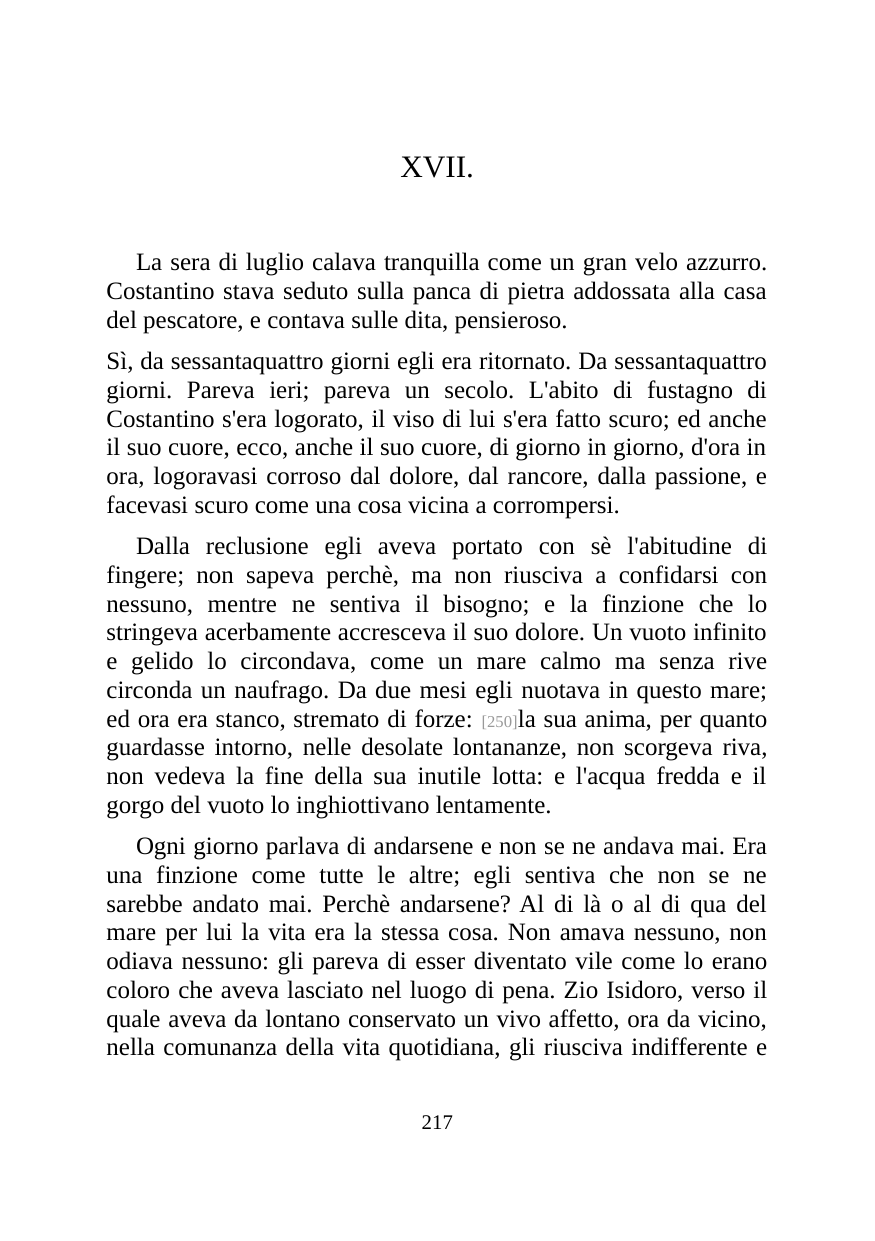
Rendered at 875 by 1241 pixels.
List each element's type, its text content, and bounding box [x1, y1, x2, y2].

text La sera di luglio calava tranquilla come un gran velo azzurro. Costantino stava seduto sulla panca di pietra addossata alla casa del pescatore, e contava sulle dita, pensieroso. [106, 247, 768, 334]
text Sì, da sessantaquattro giorni egli era ritornato. Da sessantaquattro giorni. Pareva ieri; pareva un secolo. L'abito di fustagno di Costantino s'era logorato, il viso di lui s'era fatto scuro; ed anche il suo cuore, ecco, anche il suo cuore, di giorno in giorno, d'ora in ora, logoravasi corroso dal dolore, dal rancore, dalla passione, e facevasi scuro come una cosa vicina a corrompersi. [106, 346, 768, 519]
text Ogni giorno parlava di andarsene e non se ne andava mai. Era una finzione come tutte le altre; egli sentiva che non se ne sarebbe andato mai. Perchè andarsene? Al di là o al di qua del mare per lui la vita era la stessa cosa. Non amava nessuno, non odiava nessuno: gli pareva di esser diventato vile come lo erano coloro che aveva lasciato nel luogo di pena. Zio Isidoro, verso il quale aveva da lontano conservato un vivo affetto, ora da vicino, nella comunanza della vita quotidiana, gli riusciva indifferente e [106, 831, 768, 1061]
subtitle XVII. [106, 149, 768, 185]
text Dalla reclusione egli aveva portato con sè l'abitudine di fingere; non sapeva perchè, ma non riusciva a confidarsi con nessuno, mentre ne sentiva il bisogno; e la finzione che lo stringeva acerbamente accresceva il suo dolore. Un vuoto infinito e gelido lo circondava, come un mare calmo ma senza rive circonda un naufrago. Da due mesi egli nuotava in questo mare; ed ora era stanco, stremato di forze: [250]la sua anima, per quanto guardasse intorno, nelle desolate lontananze, non scorgeva riva, non vedeva la fine della sua inutile lotta: e l'acqua fredda e il gorgo del vuoto lo inghiottivano lentamente. [106, 531, 768, 819]
